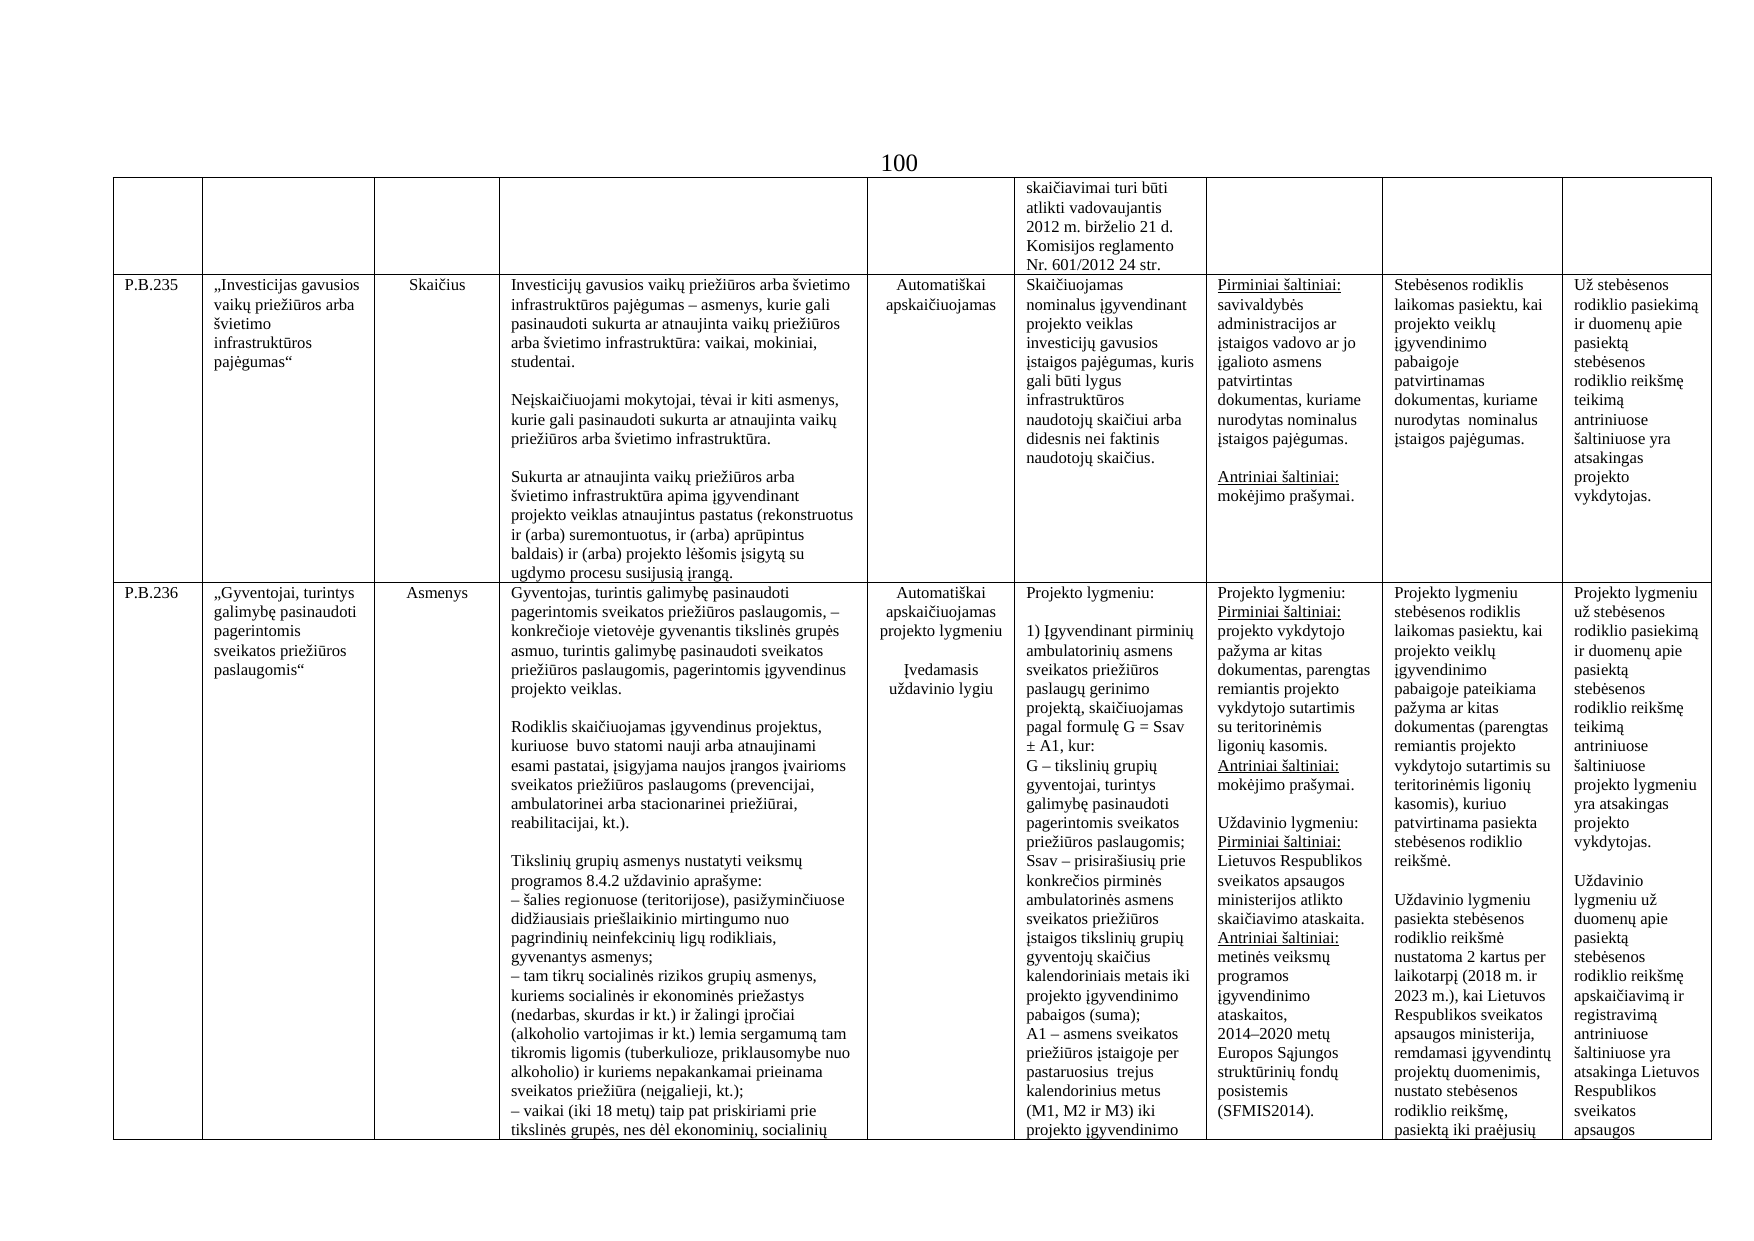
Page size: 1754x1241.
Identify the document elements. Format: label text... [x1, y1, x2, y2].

table_cell [868, 178, 1014, 274]
table_cell Stebėsenos rodiklis laikomas pasiektu, kai projekto veiklų įgyvendinimo pabaigoje patvirtinamas dokumentas, kuriame nurodytas nominalus įstaigos pajėgumas. [1383, 275, 1562, 582]
table_cell Projekto lygmeniu: 1) Įgyvendinant pirminių ambulatorinių asmens sveikatos priežiūros paslaugų gerinimo projektą, skaičiuojamas pagal formulę G = Ssav ± A1, kur: G – tikslinių grupių gyventojai, turintys galimybę pasinaudoti pagerintomis sveikatos priežiūros paslaugomis; Ssav – prisirašiusių prie konkrečios pirminės ambulatorinės asmens sveikatos priežiūros įstaigos tikslinių grupių gyventojų skaičius kalendoriniais metais iki projekto įgyvendinimo pabaigos (suma); A1 – asmens sveikatos priežiūros įstaigoje per pastaruosius trejus kalendorinius metus (M1, M2 ir M3) iki projekto įgyvendinimo [1015, 583, 1206, 1139]
table_cell Pirminiai šaltiniai: savivaldybės administracijos ar įstaigos vadovo ar jo įgalioto asmens patvirtintas dokumentas, kuriame nurodytas nominalus įstaigos pajėgumas. Antriniai šaltiniai: mokėjimo prašymai. [1207, 275, 1382, 582]
table_cell skaičiavimai turi būti atlikti vadovaujantis 2012 m. birželio 21 d. Komisijos reglamento Nr. 601/2012 24 str. [1015, 178, 1206, 274]
table_cell Asmenys [375, 583, 499, 1139]
table_cell [203, 178, 374, 274]
table_cell Skaičiuojamas nominalus įgyvendinant projekto veiklas investicijų gavusios įstaigos pajėgumas, kuris gali būti lygus infrastruktūros naudotojų skaičiui arba didesnis nei faktinis naudotojų skaičius. [1015, 275, 1206, 582]
table_cell Automatiškai apskaičiuojamas [868, 275, 1014, 582]
table_cell P.B.235 [114, 275, 202, 582]
table_cell [1383, 178, 1562, 274]
table_cell Investicijų gavusios vaikų priežiūros arba švietimo infrastruktūros pajėgumas – asmenys, kurie gali pasinaudoti sukurta ar atnaujinta vaikų priežiūros arba švietimo infrastruktūra: vaikai, mokiniai, studentai. Neįskaičiuojami mokytojai, tėvai ir kiti asmenys, kurie gali pasinaudoti sukurta ar atnaujinta vaikų priežiūros arba švietimo infrastruktūra. Sukurta ar atnaujinta vaikų priežiūros arba švietimo infrastruktūra apima įgyvendinant projekto veiklas atnaujintus pastatus (rekonstruotus ir (arba) suremontuotus, ir (arba) aprūpintus baldais) ir (arba) projekto lėšomis įsigytą su ugdymo procesu susijusią įrangą. [500, 275, 867, 582]
table_cell „Investicijas gavusios vaikų priežiūros arba švietimo infrastruktūros pajėgumas“ [203, 275, 374, 582]
table_cell Skaičius [375, 275, 499, 582]
table_cell „Gyventojai, turintys galimybę pasinaudoti pagerintomis sveikatos priežiūros paslaugomis“ [203, 583, 374, 1139]
table_cell [1563, 178, 1711, 274]
table_cell Gyventojas, turintis galimybę pasinaudoti pagerintomis sveikatos priežiūros paslaugomis, –konkrečioje vietovėje gyvenantis tikslinės grupės asmuo, turintis galimybę pasinaudoti sveikatos priežiūros paslaugomis, pagerintomis įgyvendinus projekto veiklas. Rodiklis skaičiuojamas įgyvendinus projektus, kuriuose buvo statomi nauji arba atnaujinami esami pastatai, įsigyjama naujos įrangos įvairioms sveikatos priežiūros paslaugoms (prevencijai, ambulatorinei arba stacionarinei priežiūrai, reabilitacijai, kt.). Tikslinių grupių asmenys nustatyti veiksmų programos 8.4.2 uždavinio aprašyme: – šalies regionuose (teritorijose), pasižyminčiuose didžiausiais priešlaikinio mirtingumo nuo pagrindinių neinfekcinių ligų rodikliais, gyvenantys asmenys; – tam tikrų socialinės rizikos grupių asmenys, kuriems socialinės ir ekonominės priežastys (nedarbas, skurdas ir kt.) ir žalingi įpročiai (alkoholio vartojimas ir kt.) lemia sergamumą tam tikromis ligomis (tuberkulioze, priklausomybe nuo alkoholio) ir kuriems nepakankamai prieinama sveikatos priežiūra (neįgalieji, kt.); – vaikai (iki 18 metų) taip pat priskiriami prie tikslinės grupės, nes dėl ekonominių, socialinių [500, 583, 867, 1139]
table_cell [500, 178, 867, 274]
table_cell P.B.236 [114, 583, 202, 1139]
table_cell Projekto lygmeniu: Pirminiai šaltiniai: projekto vykdytojo pažyma ar kitas dokumentas, parengtas remiantis projekto vykdytojo sutartimis su teritorinėmis ligonių kasomis. Antriniai šaltiniai: mokėjimo prašymai. Uždavinio lygmeniu: Pirminiai šaltiniai: Lietuvos Respublikos sveikatos apsaugos ministerijos atlikto skaičiavimo ataskaita. Antriniai šaltiniai: metinės veiksmų programos įgyvendinimo ataskaitos, 2014–2020 metų Europos Sąjungos struktūrinių fondų posistemis (SFMIS2014). [1207, 583, 1382, 1139]
table_cell [375, 178, 499, 274]
table_cell [114, 178, 202, 274]
table_cell Projekto lygmeniu už stebėsenos rodiklio pasiekimą ir duomenų apie pasiektą stebėsenos rodiklio reikšmę teikimą antriniuose šaltiniuose projekto lygmeniu yra atsakingas projekto vykdytojas. Uždavinio lygmeniu už duomenų apie pasiektą stebėsenos rodiklio reikšmę apskaičiavimą ir registravimą antriniuose šaltiniuose yra atsakinga Lietuvos Respublikos sveikatos apsaugos [1563, 583, 1711, 1139]
table_cell Automatiškai apskaičiuojamas projekto lygmeniu Įvedamasis uždavinio lygiu [868, 583, 1014, 1139]
table_cell Už stebėsenos rodiklio pasiekimą ir duomenų apie pasiektą stebėsenos rodiklio reikšmę teikimą antriniuose šaltiniuose yra atsakingas projekto vykdytojas. [1563, 275, 1711, 582]
table_cell Projekto lygmeniu stebėsenos rodiklis laikomas pasiektu, kai projekto veiklų įgyvendinimo pabaigoje pateikiama pažyma ar kitas dokumentas (parengtas remiantis projekto vykdytojo sutartimis su teritorinėmis ligonių kasomis), kuriuo patvirtinama pasiekta stebėsenos rodiklio reikšmė. Uždavinio lygmeniu pasiekta stebėsenos rodiklio reikšmė nustatoma 2 kartus per laikotarpį (2018 m. ir 2023 m.), kai Lietuvos Respublikos sveikatos apsaugos ministerija, remdamasi įgyvendintų projektų duomenimis, nustato stebėsenos rodiklio reikšmę, pasiektą iki praėjusių [1383, 583, 1562, 1139]
